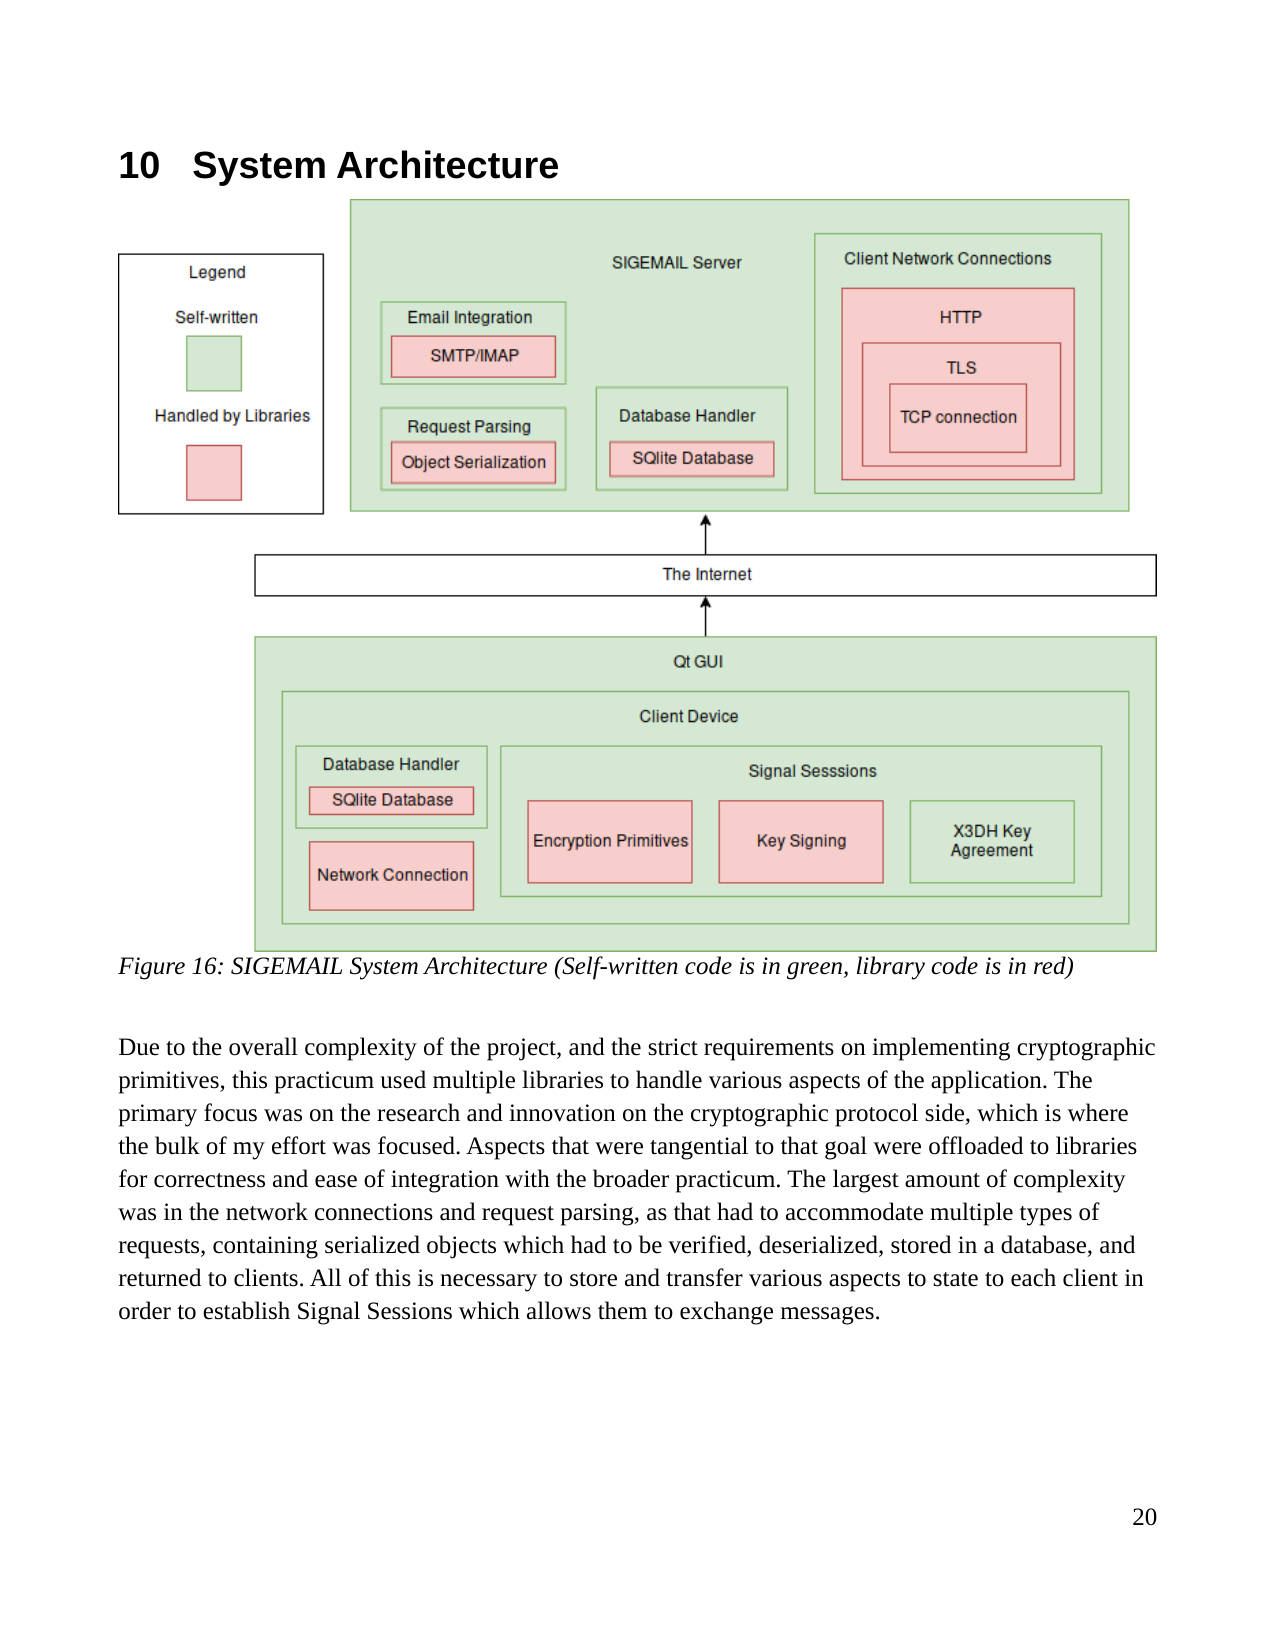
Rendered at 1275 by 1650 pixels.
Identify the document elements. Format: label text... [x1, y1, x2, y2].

text Due to the overall complexity of the project, and the strict requirements on implementing cryptographic primitives, this practicum used multiple libraries to handle various aspects of the application. The primary focus was on the research and innovation on the cryptographic protocol side, which is where the bulk of my effort was focused. Aspects that were tangential to that goal were offloaded to libraries for correctness and ease of integration with the broader practicum. The largest amount of complexity was in the network connections and request parsing, as that had to accommodate multiple types of requests, containing serialized objects which had to be verified, deserialized, stored in a database, and returned to clients. All of this is necessary to store and transfer various aspects to state to each client in order to establish Signal Sessions which allows them to exchange messages. [118, 1032, 1157, 1325]
picture [118, 199, 1157, 952]
text Figure 16: SIGEMAIL System Architecture (Self-written code is in green, library code is in red) [118, 952, 1157, 980]
subtitle System Architecture [118, 143, 1157, 187]
